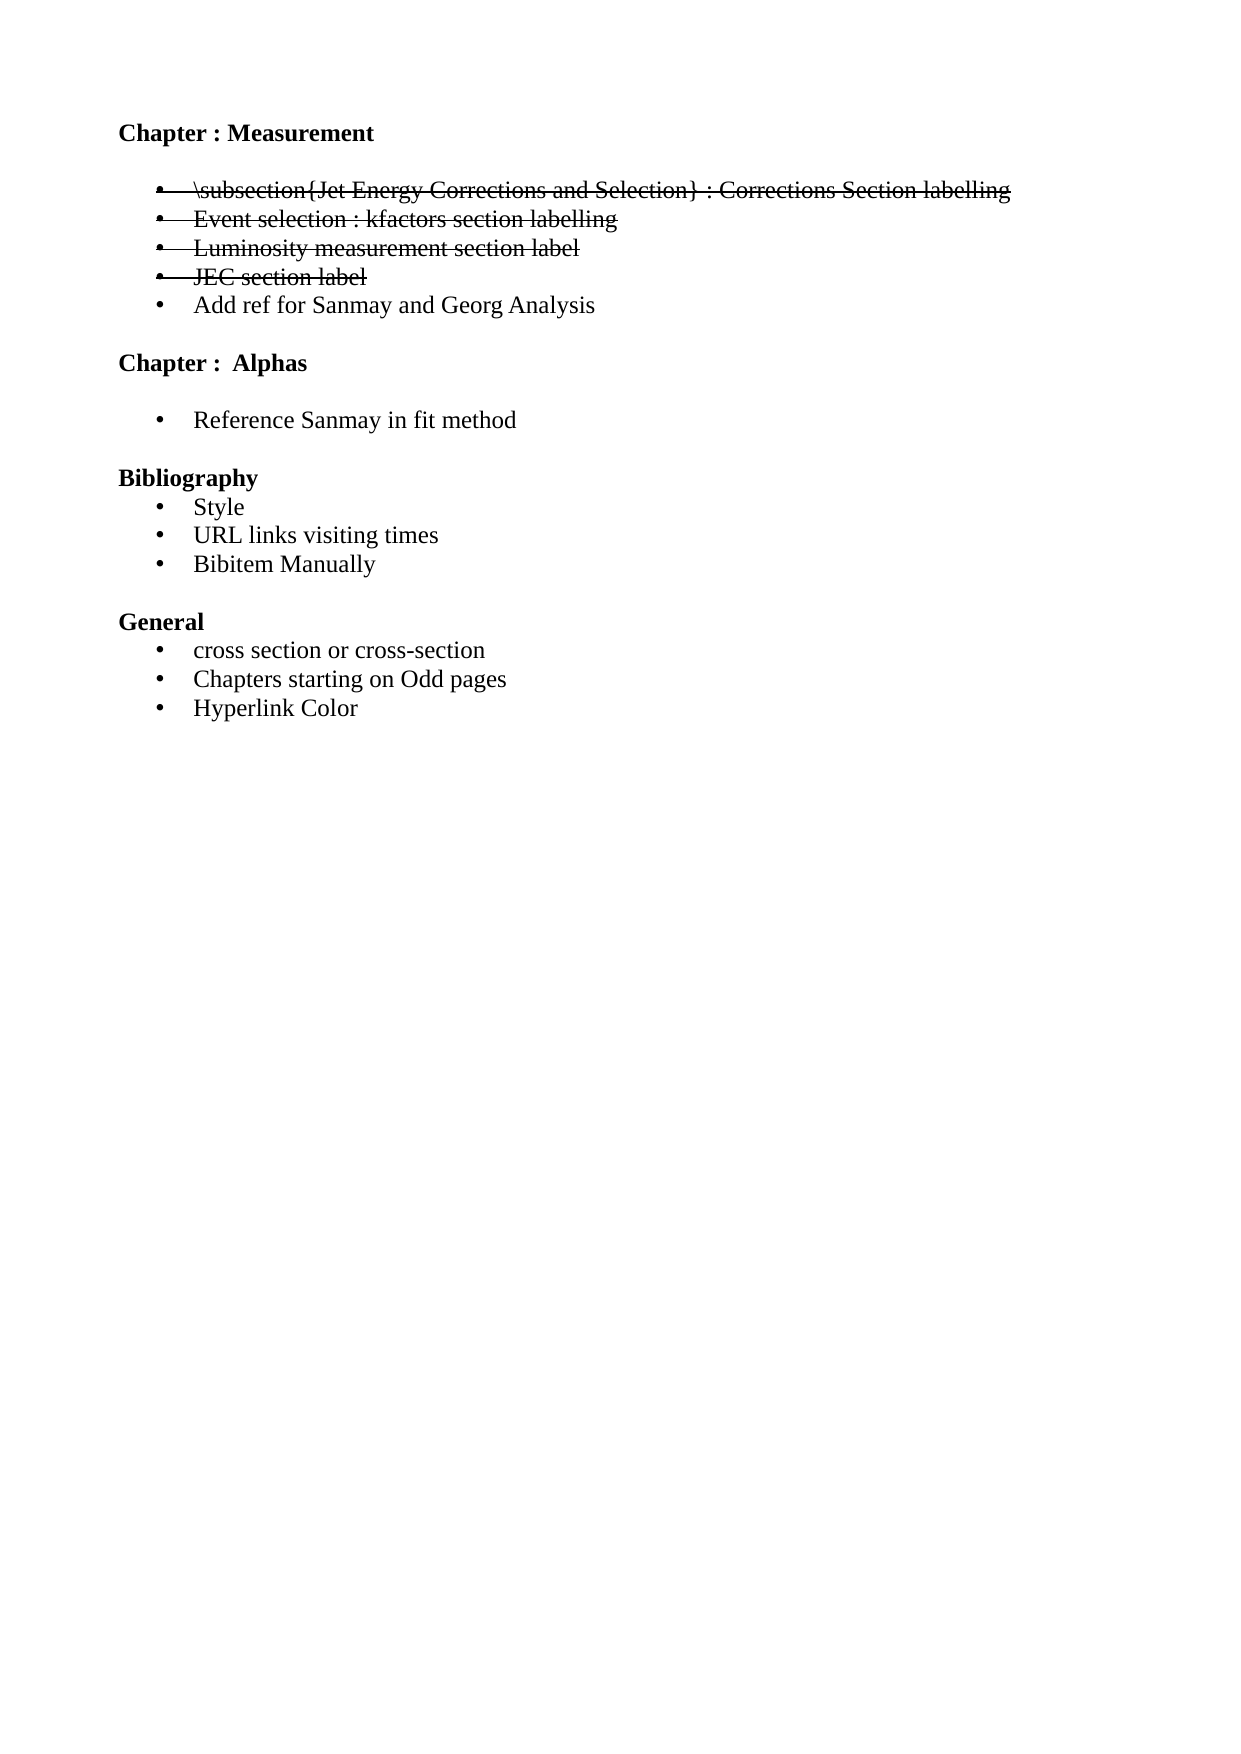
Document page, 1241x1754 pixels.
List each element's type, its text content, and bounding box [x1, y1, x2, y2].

list Bibitem Manually [156, 549, 1122, 578]
text Chapter : Measurement [118, 118, 1122, 147]
list JEC section label [156, 262, 1122, 291]
list Luminosity measurement section label [156, 233, 1122, 262]
list Reference Sanmay in fit method [156, 406, 1122, 434]
list Add ref for Sanmay and Georg Analysis [156, 291, 1122, 319]
text Bibliography [118, 463, 1122, 492]
text General [118, 607, 1122, 636]
text Chapter : Alphas [118, 348, 1122, 377]
list Event selection : kfactors section labelling [156, 204, 1122, 233]
list Hyperlink Color [156, 693, 1122, 722]
list URL links visiting times [156, 521, 1122, 549]
list \subsection{Jet Energy Corrections and Selection} : Corrections Section labelling [156, 176, 1122, 204]
list cross section or cross-section [156, 636, 1122, 664]
list Chapters starting on Odd pages [156, 664, 1122, 693]
list Style [156, 492, 1122, 521]
